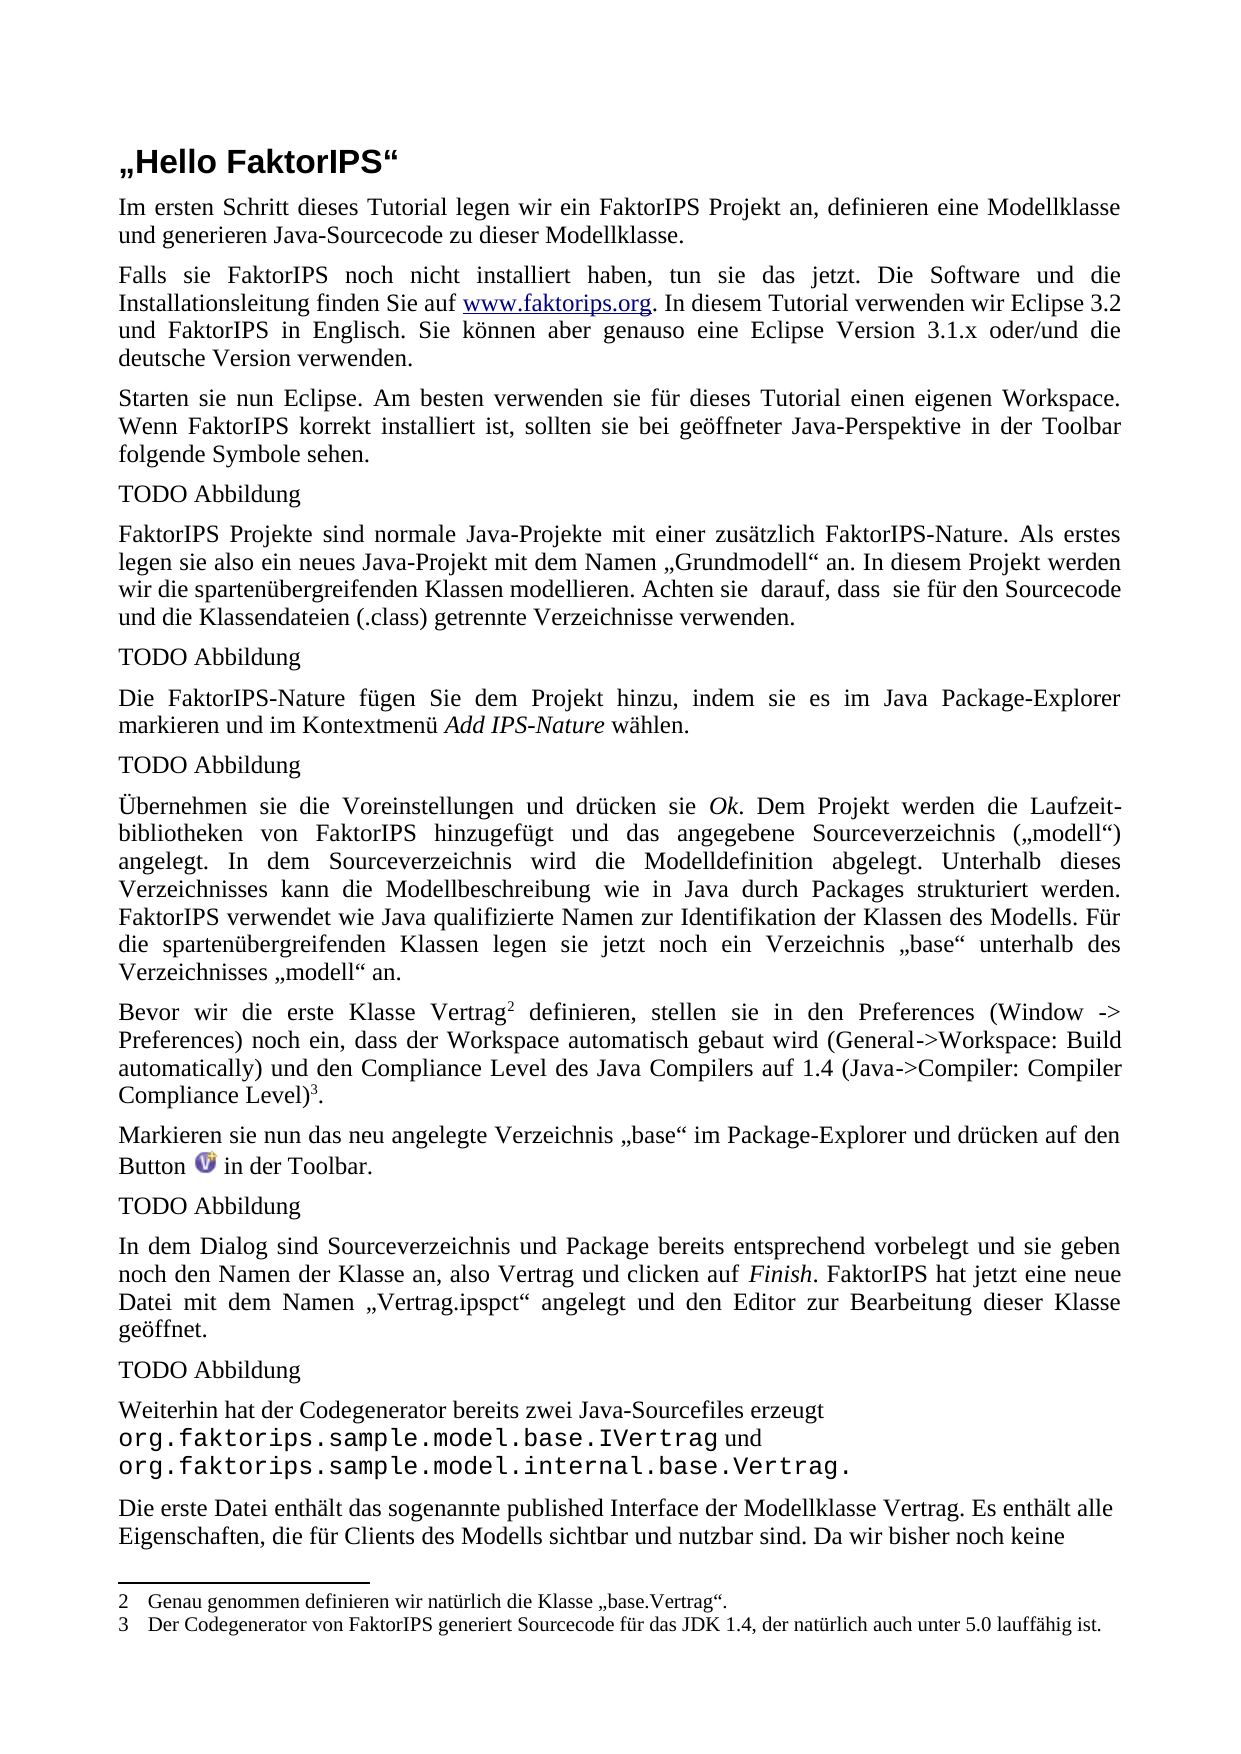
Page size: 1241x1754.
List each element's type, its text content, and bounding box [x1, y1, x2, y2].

text Im ersten Schritt dieses Tutorial legen wir ein FaktorIPS Projekt an, definieren eine Modellklasse und generieren Java-Sourcecode zu dieser Modellklasse. [118, 193, 1122, 248]
text Bevor wir die erste Klasse Vertrag definieren, stellen sie in den Preferences (Window -> Preferences) noch ein, dass der Workspace automatisch gebaut wird (General‑>Workspace: Build automatically) und den Compliance Level des Java Compilers auf 1.4 (Java‑>Compiler: Compiler Compliance Level). [118, 998, 1122, 1109]
text Genau genommen definieren wir natürlich die Klasse „base.Vertrag“. [118, 1589, 1122, 1613]
text In dem Dialog sind Sourceverzeichnis und Package bereits entsprechend vorbelegt und sie geben noch den Namen der Klasse an, also Vertrag und clicken auf Finish. FaktorIPS hat jetzt eine neue Datei mit dem Namen „Vertrag.ipspct“ angelegt und den Editor zur Bearbeitung dieser Klasse geöffnet. [118, 1232, 1122, 1343]
picture [192, 1149, 218, 1175]
text TODO Abbildung [118, 752, 1122, 779]
text Weiterhin hat der Codegenerator bereits zwei Java-Sourcefiles erzeugt org.faktorips.sample.model.base.IVertrag und org.faktorips.sample.model.internal.base.Vertrag. [118, 1396, 1122, 1482]
text Übernehmen sie die Voreinstellungen und drücken sie Ok. Dem Projekt werden die Laufzeit­bibliotheken von FaktorIPS hinzugefügt und das angegebene Sourceverzeichnis („modell“) angelegt. In dem Sourceverzeichnis wird die Modelldefinition abgelegt. Unterhalb dieses Verzeichnisses kann die Modellbeschreibung wie in Java durch Packages strukturiert werden. FaktorIPS verwendet wie Java qualifizierte Namen zur Identifikation der Klassen des Modells. Für die spartenübergreifenden Klassen legen sie jetzt noch ein Verzeichnis „base“ unterhalb des Verzeichnisses „modell“ an. [118, 792, 1122, 986]
subtitle „Hello FaktorIPS“ [118, 143, 1122, 181]
text FaktorIPS Projekte sind normale Java-Projekte mit einer zusätzlich FaktorIPS-Nature. Als erstes legen sie also ein neues Java-Projekt mit dem Namen „Grundmodell“ an. In diesem Projekt werden wir die spartenübergreifenden Klassen modellieren. Achten sie darauf, dass sie für den Sourcecode und die Klassendateien (.class) getrennte Verzeichnisse verwenden. [118, 520, 1122, 631]
text TODO Abbildung [118, 1356, 1122, 1383]
text Die erste Datei enthält das sogenannte published Interface der Modellklasse Vertrag. Es enthält alle Eigenschaften, die für Clients des Modells sichtbar und nutzbar sind. Da wir bisher noch keine [118, 1494, 1122, 1550]
text Falls sie FaktorIPS noch nicht installiert haben, tun sie das jetzt. Die Software und die Installationsleitung finden Sie auf www.faktorips.org. In diesem Tutorial verwenden wir Eclipse 3.2 und FaktorIPS in Englisch. Sie können aber genauso eine Eclipse Version 3.1.x oder/und die deutsche Version verwenden. [118, 261, 1122, 372]
text TODO Abbildung [118, 643, 1122, 671]
text Markieren sie nun das neu angelegte Verzeichnis „base“ im Package-Explorer und drücken auf den Button in der Toolbar. [118, 1122, 1122, 1180]
text Der Codegenerator von FaktorIPS generiert Sourcecode für das JDK 1.4, der natürlich auch unter 5.0 lauffähig ist. [118, 1613, 1122, 1636]
text TODO Abbildung [118, 480, 1122, 508]
text Die FaktorIPS-Nature fügen Sie dem Projekt hinzu, indem sie es im Java Package-Explorer markieren und im Kontextmenü Add IPS-Nature wählen. [118, 684, 1122, 739]
text TODO Abbildung [118, 1192, 1122, 1220]
text Starten sie nun Eclipse. Am besten verwenden sie für dieses Tutorial einen eigenen Workspace. Wenn FaktorIPS korrekt installiert ist, sollten sie bei geöffneter Java-Perspektive in der Toolbar folgende Symbole sehen. [118, 384, 1122, 467]
